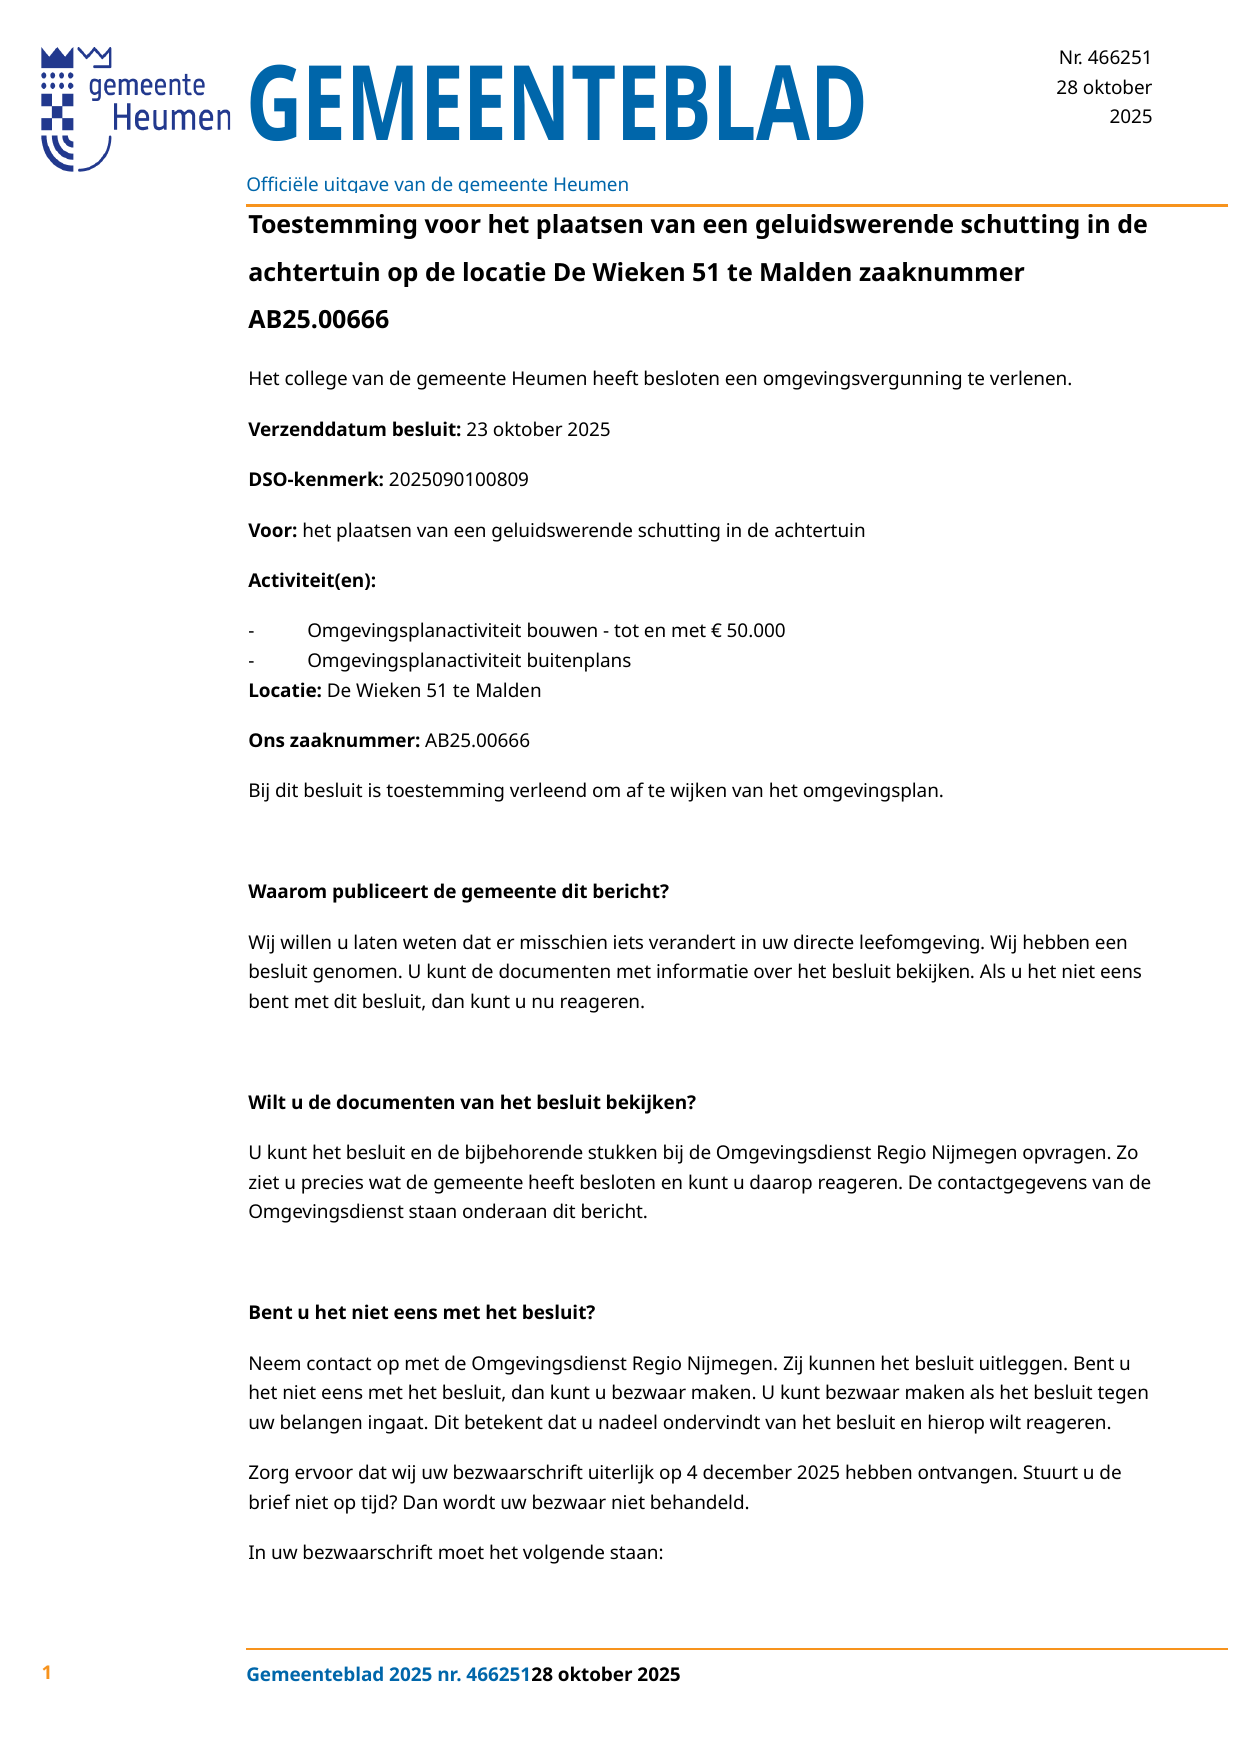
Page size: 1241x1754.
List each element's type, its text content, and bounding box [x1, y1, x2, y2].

text DSO-kenmerk: 2025090100809 [248, 466, 1152, 492]
text U kunt het besluit en de bijbehorende stukken bij de Omgevingsdienst Regio Nijmegen opvragen. Zo ziet u precies wat de gemeente heeft besloten en kunt u daarop reageren. De contactgegevens van de Omgevingsdienst staan onderaan dit bericht. [248, 1139, 1152, 1224]
text Toestemming voor het plaatsen van een geluidswerende schutting in de achtertuin op de locatie De Wieken 51 te Malden zaaknummer AB25.00666 [248, 207, 1152, 336]
text Activiteit(en): [248, 567, 1152, 593]
text Waarom publiceert de gemeente dit bericht? [248, 878, 1152, 904]
text Bent u het niet eens met het besluit? [248, 1299, 1152, 1325]
text Voor: het plaatsen van een geluidswerende schutting in de achtertuin [248, 517, 1152, 542]
text Verzenddatum besluit: 23 oktober 2025 [248, 416, 1152, 442]
picture [41, 47, 231, 172]
text Ons zaaknummer: AB25.00666 [248, 727, 1152, 753]
text Wij willen u laten weten dat er misschien iets verandert in uw directe leefomgeving. Wij hebben een besluit genomen. U kunt de documenten met informatie over het besluit bekijken. Als u het niet eens bent met dit besluit, dan kunt u nu reageren. [248, 929, 1152, 1014]
list Omgevingsplanactiviteit buitenplans [248, 647, 1152, 673]
text Wilt u de documenten van het besluit bekijken? [248, 1089, 1152, 1114]
text Het college van de gemeente Heumen heeft besloten een omgevingsvergunning te verlenen. [248, 366, 1152, 391]
text Neem contact op met de Omgevingsdienst Regio Nijmegen. Zij kunnen het besluit uitleggen. Bent u het niet eens met het besluit, dan kunt u bezwaar maken. U kunt bezwaar maken als het besluit tegen uw belangen ingaat. Dit betekent dat u nadeel ondervindt van het besluit en hierop wilt reageren. [248, 1350, 1152, 1434]
text In uw bezwaarschrift moet het volgende staan: [248, 1539, 1152, 1565]
text Zorg ervoor dat wij uw bezwaarschrift uiterlijk op 4 december 2025 hebben ontvangen. Stuurt u de brief niet op tijd? Dan wordt uw bezwaar niet behandeld. [248, 1459, 1152, 1514]
text Locatie: De Wieken 51 te Malden [248, 677, 1152, 702]
text Bij dit besluit is toestemming verleend om af te wijken van het omgevingsplan. [248, 778, 1152, 803]
list Omgevingsplanactiviteit bouwen - tot en met € 50.000 [248, 618, 1152, 643]
